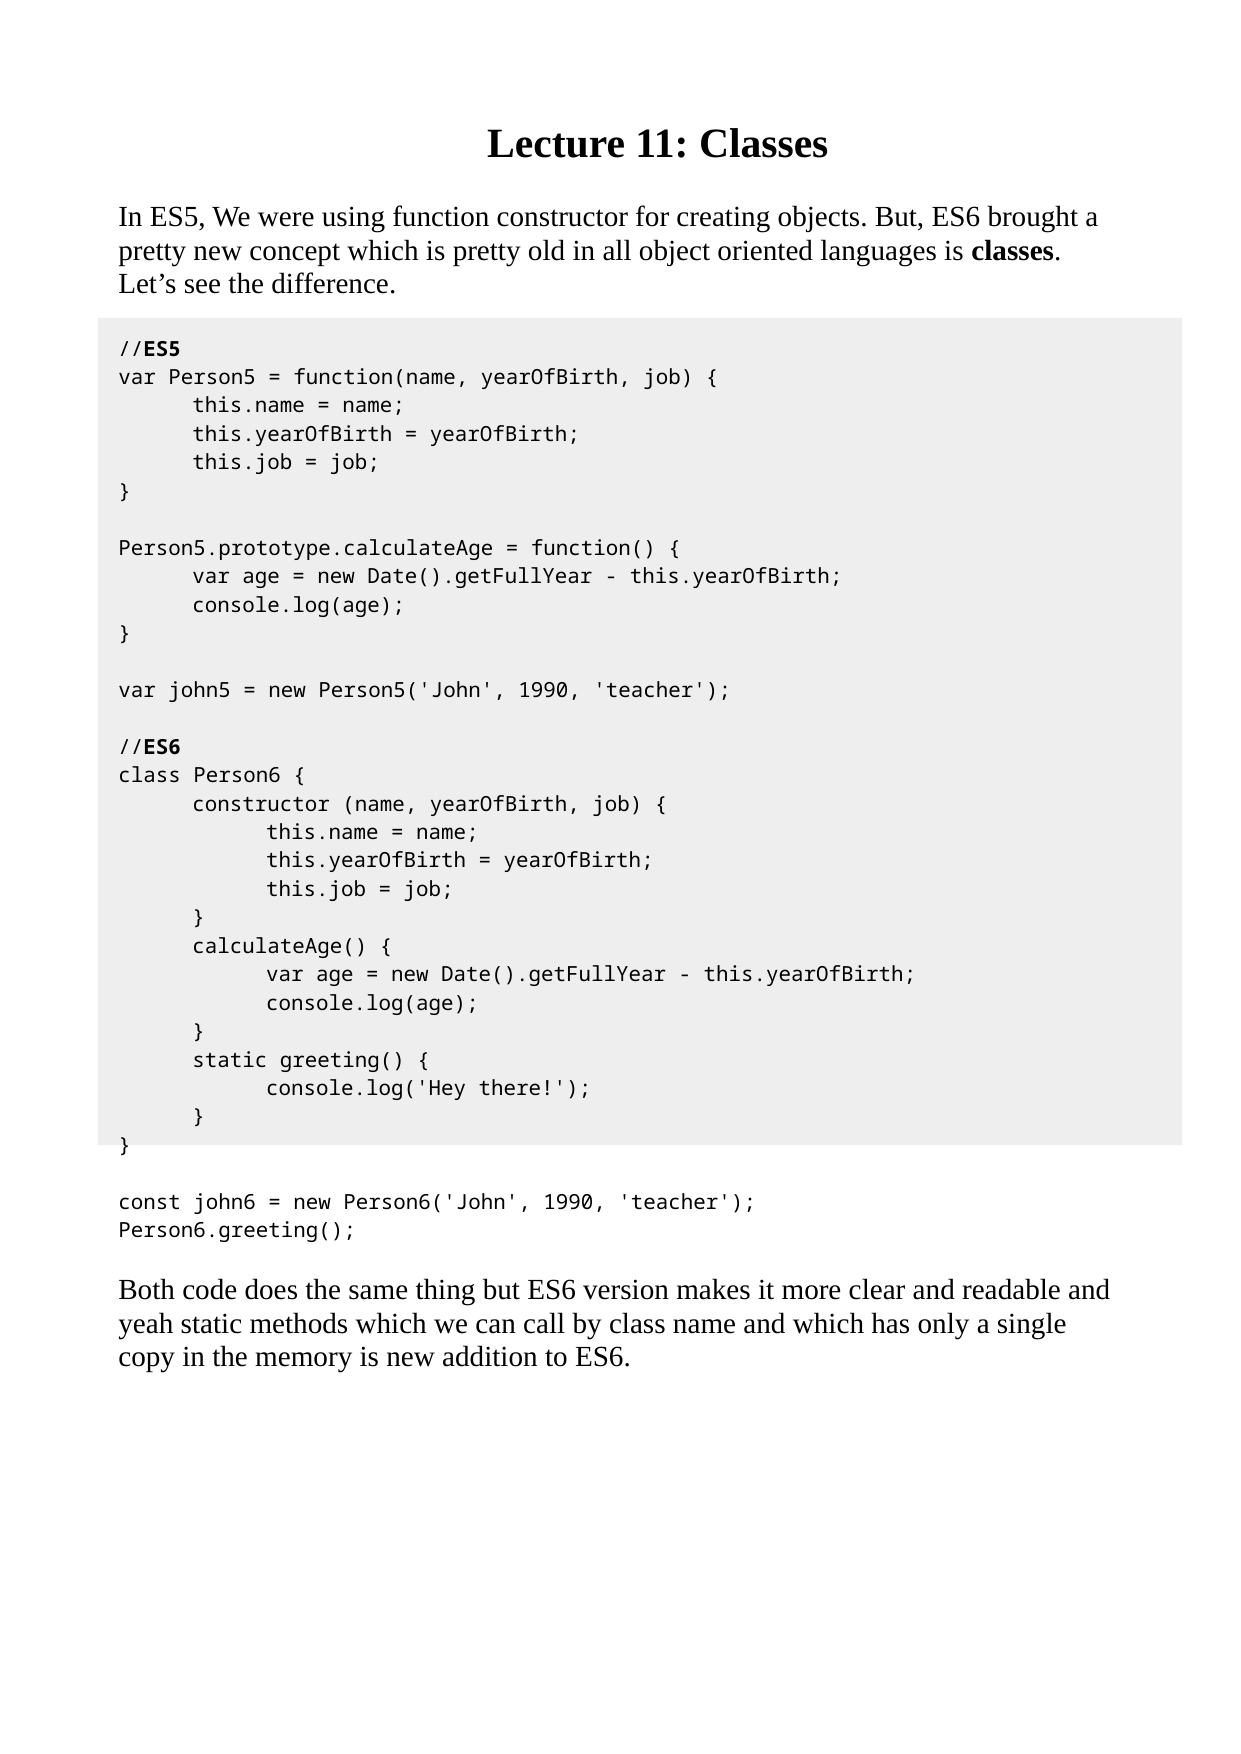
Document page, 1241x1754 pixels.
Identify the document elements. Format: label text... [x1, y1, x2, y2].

text const john6 = new Person6('John', 1990, 'teacher'); [118, 1187, 1122, 1215]
text Person6.greeting(); [118, 1215, 1122, 1244]
text In ES5, We were using function constructor for creating objects. But, ES6 brought a pretty new concept which is pretty old in all object oriented languages is classes. [118, 199, 1122, 267]
list Lecture 11: Classes [156, 118, 1122, 166]
text } [118, 1146, 1122, 1158]
text Both code does the same thing but ES6 version makes it more clear and readable and yeah static methods which we can call by class name and which has only a single copy in the memory is new addition to ES6. [118, 1272, 1122, 1373]
text Let’s see the difference. [118, 267, 1122, 300]
